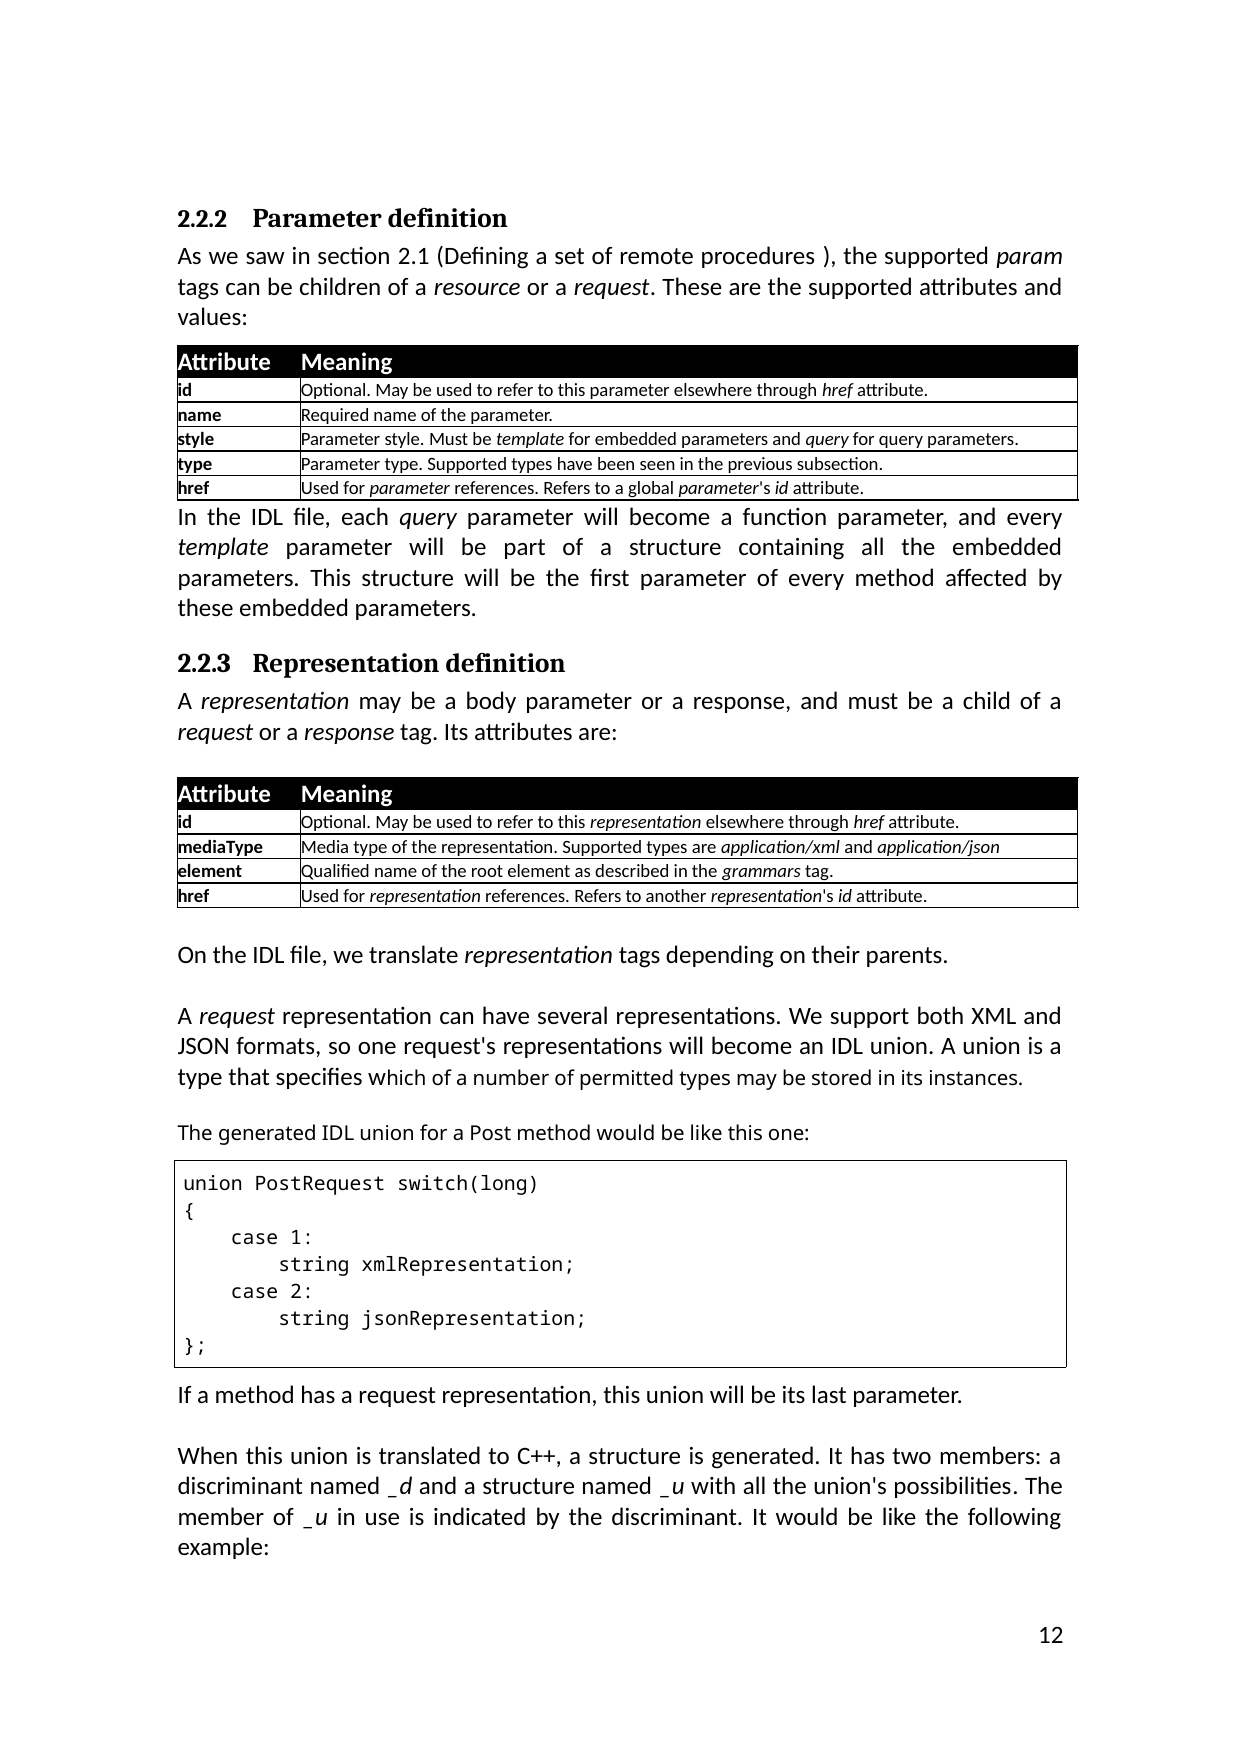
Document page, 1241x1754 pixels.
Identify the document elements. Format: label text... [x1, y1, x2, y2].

text A request representation can have several representations. We support both XML and JSON formats, so one request's representations will become an IDL union. A union is a type that specifies which of a number of permitted types may be stored in its instances. [177, 1000, 1063, 1091]
table_cell element [178, 859, 300, 882]
text [177, 1147, 1063, 1160]
table_cell Used for parameter references. Refers to a global parameter's id attribute. [301, 476, 1077, 499]
text On the IDL file, we translate representation tags depending on their parents. [177, 939, 1063, 969]
text [175, 1161, 1066, 1367]
table_cell id [178, 810, 300, 833]
text case 2: string jsonRepresentation; }; [183, 1277, 1057, 1358]
table_cell style [178, 427, 300, 450]
table_cell mediaType [178, 835, 300, 858]
table_cell type [178, 452, 300, 474]
text As we saw in section 2.1 (Defining a set of remote procedures ), the supported param tags can be children of a resource or a request. These are the supported attributes and values: [177, 241, 1063, 332]
text union PostRequest switch(long) { [183, 1169, 1057, 1223]
text When this union is translated to C++, a structure is generated. It has two members: a discriminant named _d and a structure named _u with all the union's possibilities. The member of _u in use is indicated by the discriminant. It would be like the following example: [177, 1440, 1063, 1562]
subtitle Representation definition [177, 648, 1063, 679]
table_cell Parameter type. Supported types have been seen in the previous subsection. [301, 452, 1077, 474]
table_cell name [178, 403, 300, 426]
table_header Meaning [301, 346, 1077, 377]
subtitle Parameter definition [177, 203, 1063, 234]
text case 1: string xmlRepresentation; [183, 1223, 1057, 1277]
table_cell href [178, 476, 300, 499]
table_cell Media type of the representation. Supported types are application/xml and application/json [301, 835, 1077, 858]
table_cell Parameter style. Must be template for embedded parameters and query for query parameters. [301, 427, 1077, 450]
table_cell Required name of the parameter. [301, 403, 1077, 426]
table_header Meaning [301, 778, 1077, 809]
table_cell Optional. May be used to refer to this parameter elsewhere through href attribute. [301, 378, 1077, 401]
table_header Attribute [178, 346, 300, 377]
text In the IDL file, each query parameter will become a function parameter, and every template parameter will be part of a structure containing all the embedded parameters. This structure will be the first parameter of every method affected by these embedded parameters. [177, 501, 1063, 623]
text If a method has a request representation, this union will be its last parameter. [177, 1368, 1063, 1409]
table_cell Used for representation references. Refers to another representation's id attribute. [301, 884, 1077, 907]
table_cell id [178, 378, 300, 401]
table_header Attribute [178, 778, 300, 809]
table_cell Qualified name of the root element as described in the grammars tag. [301, 859, 1077, 882]
table_cell href [178, 884, 300, 907]
table_cell Optional. May be used to refer to this representation elsewhere through href attribute. [301, 810, 1077, 833]
text A representation may be a body parameter or a response, and must be a child of a request or a response tag. Its attributes are: [177, 685, 1063, 746]
text The generated IDL union for a Post method would be like this one: [177, 1119, 1063, 1147]
